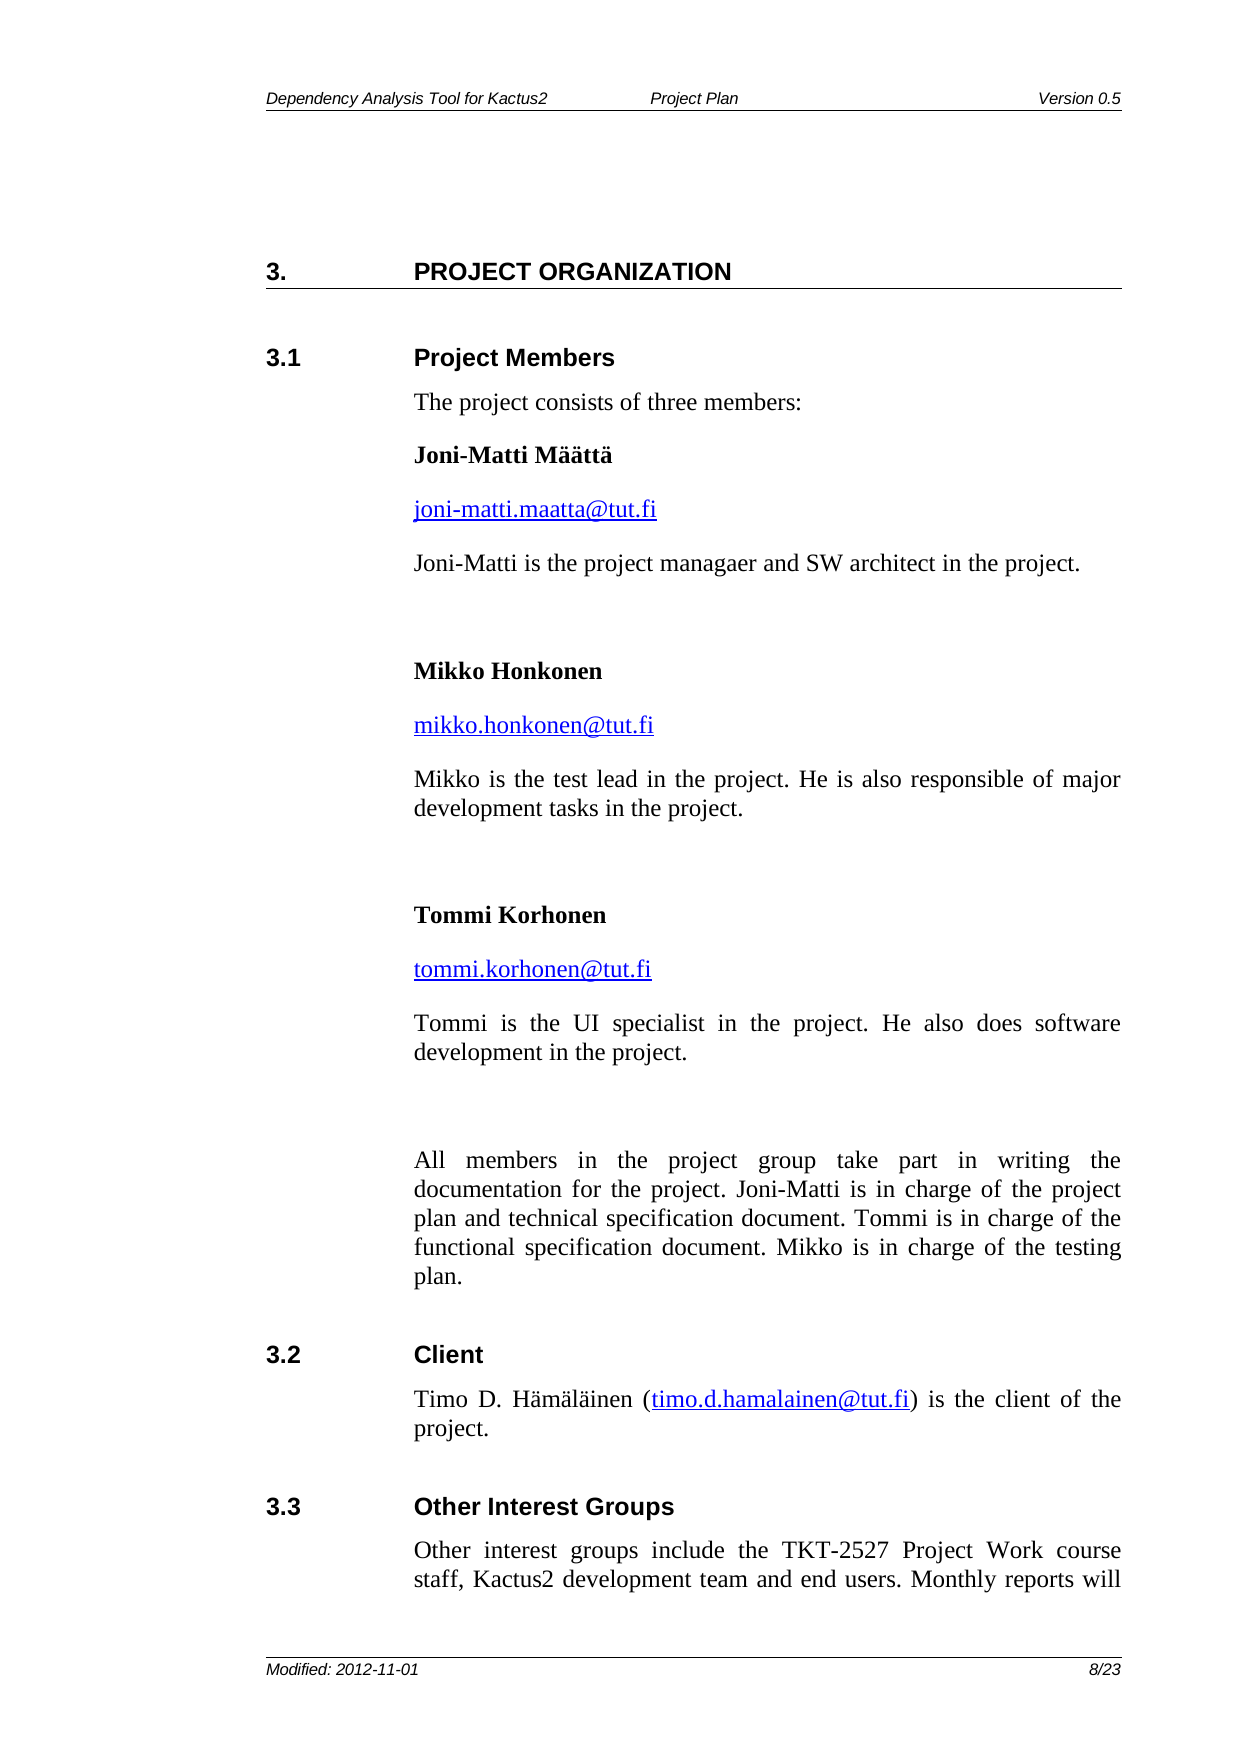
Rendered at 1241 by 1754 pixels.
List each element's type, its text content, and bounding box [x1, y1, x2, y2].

subtitle Project Organization [266, 257, 1122, 288]
text Tommi is the UI specialist in the project. He also does software development in the project. [413, 1008, 1122, 1066]
text Mikko Honkonen [413, 656, 1122, 685]
text Joni-Matti is the project managaer and SW architect in the project. [413, 548, 1122, 577]
text joni-matti.maatta@tut.fi [413, 494, 1122, 523]
text mikko.honkonen@tut.fi [413, 710, 1122, 739]
subtitle Client [266, 1340, 1122, 1369]
text Mikko is the test lead in the project. He is also responsible of major development tasks in the project. [413, 763, 1122, 822]
text Other interest groups include the TKT-2527 Project Work course staff, Kactus2 development team and end users. Monthly reports will [413, 1535, 1122, 1593]
text Timo D. Hämäläinen (timo.d.hamalainen@tut.fi) is the client of the project. [413, 1383, 1122, 1442]
text Joni-Matti Määttä [413, 440, 1122, 469]
text The project consists of three members: [413, 387, 1122, 416]
text Tommi Korhonen [413, 900, 1122, 929]
subtitle Project Members [266, 343, 1122, 372]
text tommi.korhonen@tut.fi [413, 954, 1122, 983]
subtitle Other Interest Groups [266, 1491, 1122, 1520]
text All members in the project group take part in writing the documentation for the project. Joni-Matti is in charge of the project plan and technical specification document. Tommi is in charge of the functional specification document. Mikko is in charge of the testing plan. [413, 1145, 1122, 1290]
